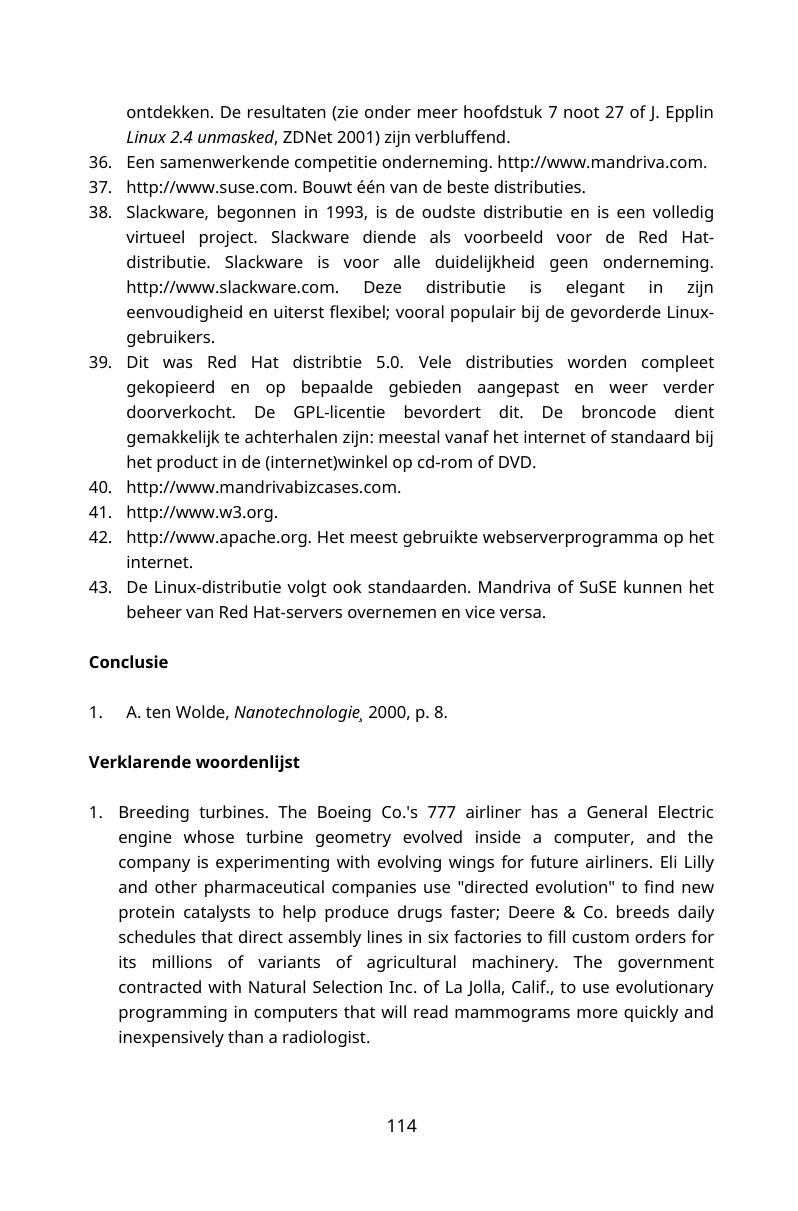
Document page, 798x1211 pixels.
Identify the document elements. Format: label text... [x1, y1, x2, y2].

list ontdekken. De resultaten (zie onder meer hoofdstuk 7 noot 27 of J. Epplin Linux 2.4 unmasked, ZDNet 2001) zijn verbluffend. [89, 99, 715, 149]
list Dit was Red Hat distribtie 5.0. Vele distributies worden compleet gekopieerd en op bepaalde gebieden aangepast en weer verder doorverkocht. De GPL-licentie bevordert dit. De broncode dient gemakkelijk te achterhalen zijn: meestal vanaf het internet of standaard bij het product in de (internet)winkel op cd-rom of DVD. [89, 349, 715, 474]
list Slackware, begonnen in 1993, is de oudste distributie en is een volledig virtueel project. Slackware diende als voorbeeld voor de Red Hat-distributie. Slackware is voor alle duidelijkheid geen onderneming. http://www.slackware.com. Deze distributie is elegant in zijn eenvoudigheid en uiterst flexibel; vooral populair bij de gevorderde Linux-gebruikers. [89, 199, 715, 349]
list De Linux-distributie volgt ook standaarden. Mandriva of SuSE kunnen het beheer van Red Hat-servers overnemen en vice versa. [89, 574, 715, 624]
list http://www.mandrivabizcases.com. [89, 474, 715, 499]
list http://www.suse.com. Bouwt één van de beste distributies. [89, 174, 715, 199]
text Conclusie [89, 649, 715, 674]
list A. ten Wolde, Nanotechnologie¸ 2000, p. 8. [89, 699, 715, 724]
list http://www.w3.org. [89, 499, 715, 524]
text Verklarende woordenlijst [89, 749, 715, 774]
list http://www.apache.org. Het meest gebruikte webserverprogramma op het internet. [89, 524, 715, 574]
list Een samenwerkende competitie onderneming. http://www.mandriva.com. [89, 149, 715, 174]
list Breeding turbines. The Boeing Co.'s 777 airliner has a General Electric engine whose turbine geometry evolved inside a computer, and the company is experimenting with evolving wings for future airliners. Eli Lilly and other pharmaceutical companies use "directed evolution" to find new protein catalysts to help produce drugs faster; Deere & Co. breeds daily schedules that direct assembly lines in six factories to fill custom orders for its millions of variants of agricultural machinery. The government contracted with Natural Selection Inc. of La Jolla, Calif., to use evolutionary programming in computers that will read mammograms more quickly and inexpensively than a radiologist. [89, 799, 715, 1049]
